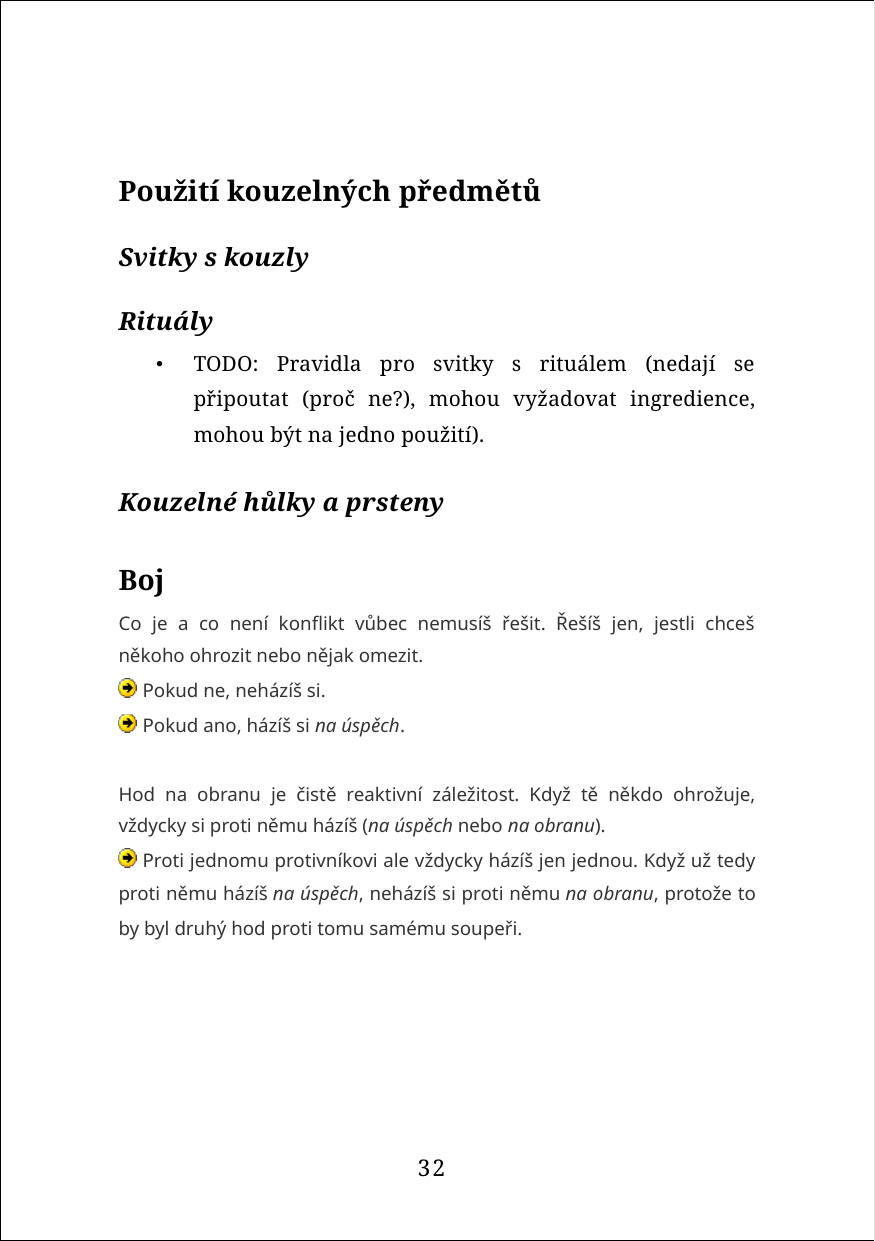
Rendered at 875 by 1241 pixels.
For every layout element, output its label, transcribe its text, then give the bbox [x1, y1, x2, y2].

subtitle Kouzelné hůlky a prsteny [118, 485, 756, 519]
subtitle Použití kouzelných předmětů [118, 172, 756, 210]
subtitle Rituály [118, 303, 756, 337]
list TODO: Pravidla pro svitky s rituálem (nedají se připoutat (proč ne?), mohou vyžadovat ingredience, mohou být na jedno použití). [156, 349, 756, 448]
subtitle Boj [118, 560, 756, 599]
picture [118, 714, 137, 733]
picture [118, 678, 137, 698]
picture [118, 848, 137, 868]
subtitle Svitky s kouzly [118, 239, 756, 274]
text Co je a co není konflikt vůbec nemusíš řešit. Řešíš jen, jestli chceš někoho ohrozit nebo nějak omezit. Pokud ne, neházíš si. Pokud ano, házíš si na úspěch. Hod na obranu je čistě reaktivní záležitost. Když tě někdo ohrožuje, vždycky si proti němu házíš (na úspěch nebo na obranu). Proti jednomu protivníkovi ale vždycky házíš jen jednou. Když už tedy proti němu házíš na úspěch, neházíš si proti němu na obranu, protože to by byl druhý hod proti tomu samému soupeři. [118, 611, 756, 941]
